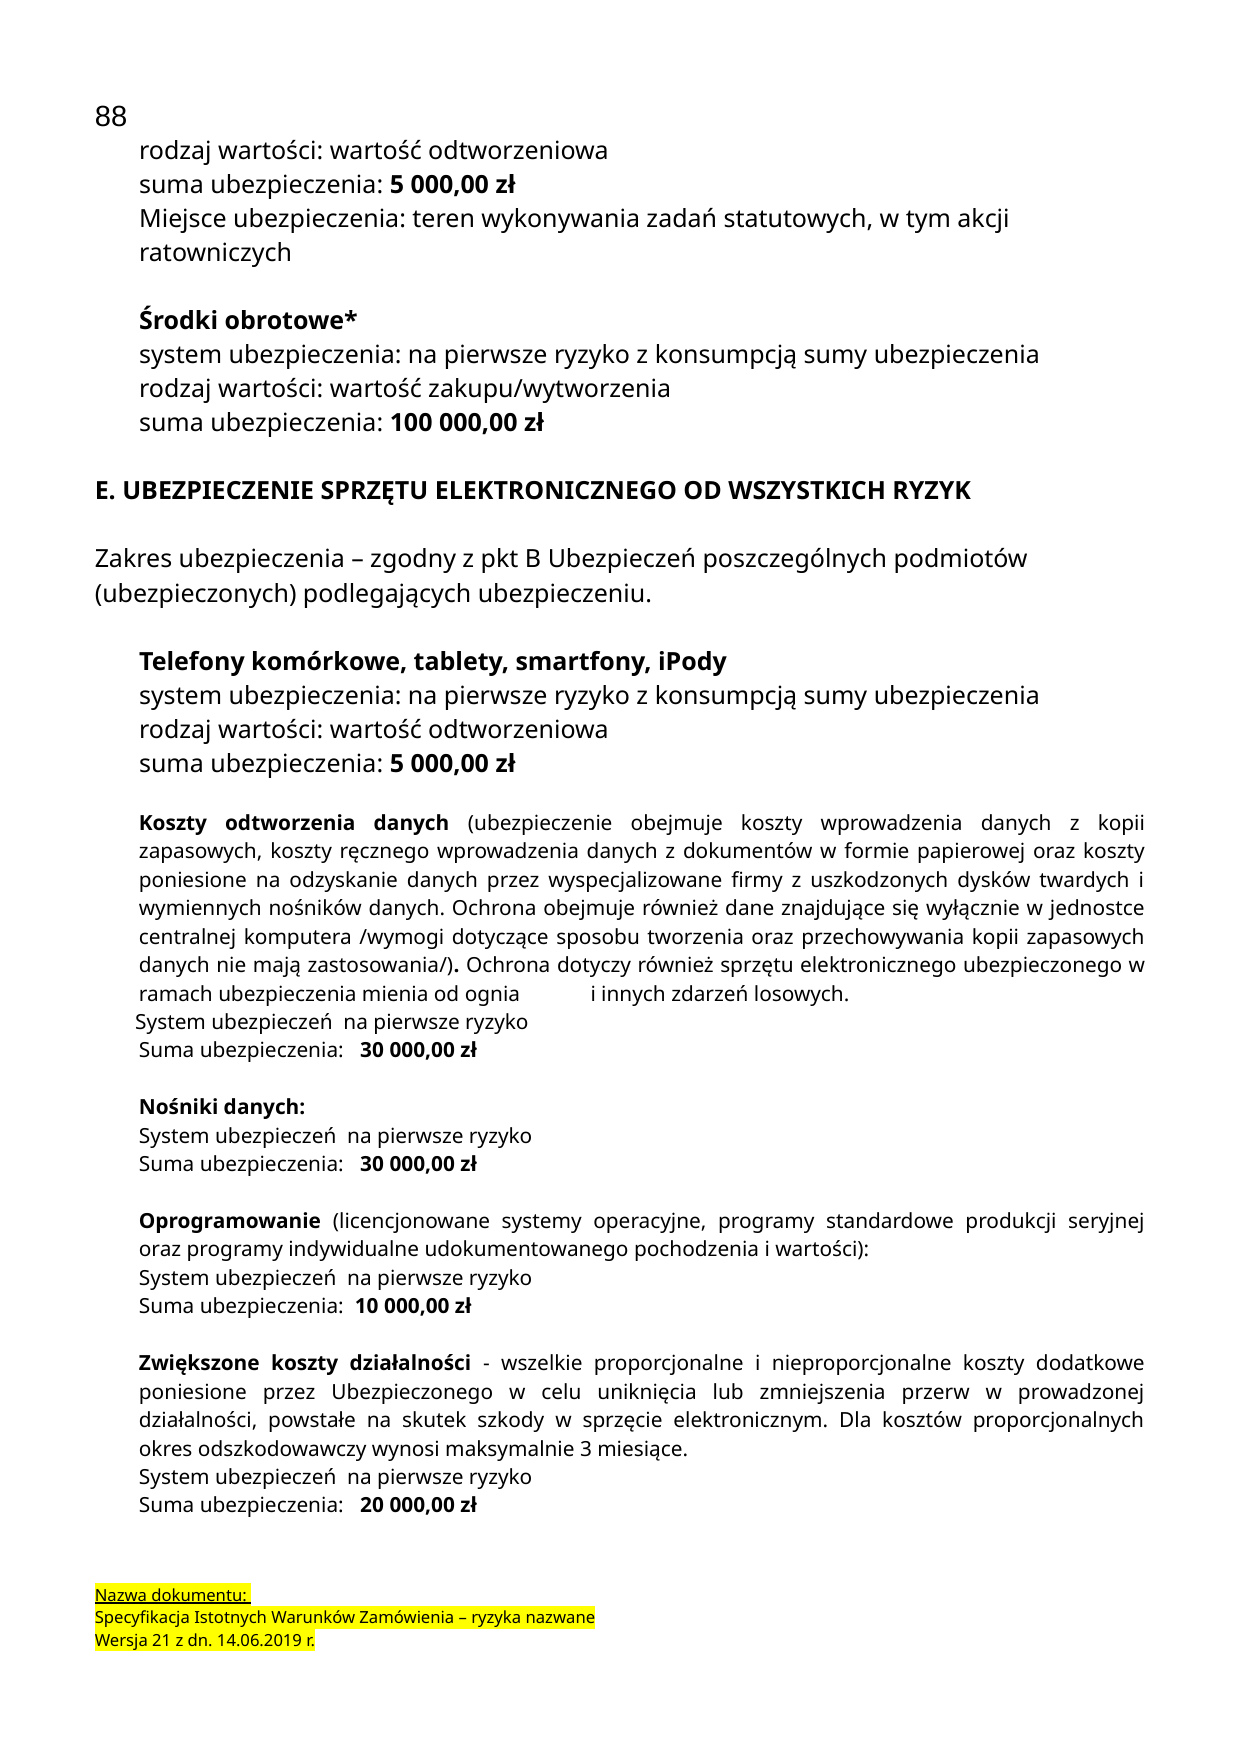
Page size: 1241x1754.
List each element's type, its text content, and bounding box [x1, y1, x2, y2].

text Koszty odtworzenia danych (ubezpieczenie obejmuje koszty wprowadzenia danych z kopii zapasowych, koszty ręcznego wprowadzenia danych z dokumentów w formie papierowej oraz koszty poniesione na odzyskanie danych przez wyspecjalizowane firmy z uszkodzonych dysków twardych i wymiennych nośników danych. Ochrona obejmuje również dane znajdujące się wyłącznie w jednostce centralnej komputera /wymogi dotyczące sposobu tworzenia oraz przechowywania kopii zapasowych danych nie mają zastosowania/). Ochrona dotyczy również sprzętu elektronicznego ubezpieczonego w ramach ubezpieczenia mienia od ognia i innych zdarzeń losowych. [139, 808, 1146, 1007]
text Suma ubezpieczenia: 20 000,00 zł [139, 1491, 1146, 1519]
text Suma ubezpieczenia: 10 000,00 zł [139, 1291, 1146, 1320]
text System ubezpieczeń na pierwsze ryzyko [139, 1121, 1146, 1149]
text suma ubezpieczenia: 5 000,00 zł [139, 746, 1146, 779]
text Oprogramowanie (licencjonowane systemy operacyjne, programy standardowe produkcji seryjnej oraz programy indywidualne udokumentowanego pochodzenia i wartości): [139, 1206, 1146, 1263]
text rodzaj wartości: wartość zakupu/wytworzenia [139, 371, 1146, 405]
text Zwiększone koszty działalności - wszelkie proporcjonalne i nieproporcjonalne koszty dodatkowe poniesione przez Ubezpieczonego w celu uniknięcia lub zmniejszenia przerw w prowadzonej działalności, powstałe na skutek szkody w sprzęcie elektronicznym. Dla kosztów proporcjonalnych okres odszkodowawczy wynosi maksymalnie 3 miesiące. [139, 1348, 1146, 1462]
text Miejsce ubezpieczenia: teren wykonywania zadań statutowych, w tym akcji ratowniczych [139, 201, 1146, 269]
text Telefony komórkowe, tablety, smartfony, iPody [139, 643, 1146, 677]
text System ubezpieczeń na pierwsze ryzyko [139, 1462, 1146, 1491]
text Suma ubezpieczenia: 30 000,00 zł [139, 1036, 1146, 1064]
text E. UBEZPIECZENIE SPRZĘTU ELEKTRONICZNEGO OD WSZYSTKICH RYZYK [94, 473, 1146, 507]
text suma ubezpieczenia: 100 000,00 zł [139, 405, 1146, 439]
text Zakres ubezpieczenia – zgodny z pkt B Ubezpieczeń poszczególnych podmiotów (ubezpieczonych) podlegających ubezpieczeniu. [94, 541, 1146, 609]
text rodzaj wartości: wartość odtworzeniowa [139, 132, 1146, 166]
text System ubezpieczeń na pierwsze ryzyko [139, 1263, 1146, 1291]
text Suma ubezpieczenia: 30 000,00 zł [139, 1149, 1146, 1178]
text system ubezpieczenia: na pierwsze ryzyko z konsumpcją sumy ubezpieczenia [139, 677, 1146, 711]
text Środki obrotowe* [139, 303, 1146, 337]
text Nośniki danych: [139, 1092, 1146, 1121]
text rodzaj wartości: wartość odtworzeniowa [139, 711, 1146, 746]
text system ubezpieczenia: na pierwsze ryzyko z konsumpcją sumy ubezpieczenia [139, 337, 1146, 371]
text System ubezpieczeń na pierwsze ryzyko [124, 1007, 1146, 1036]
text suma ubezpieczenia: 5 000,00 zł [139, 166, 1146, 201]
